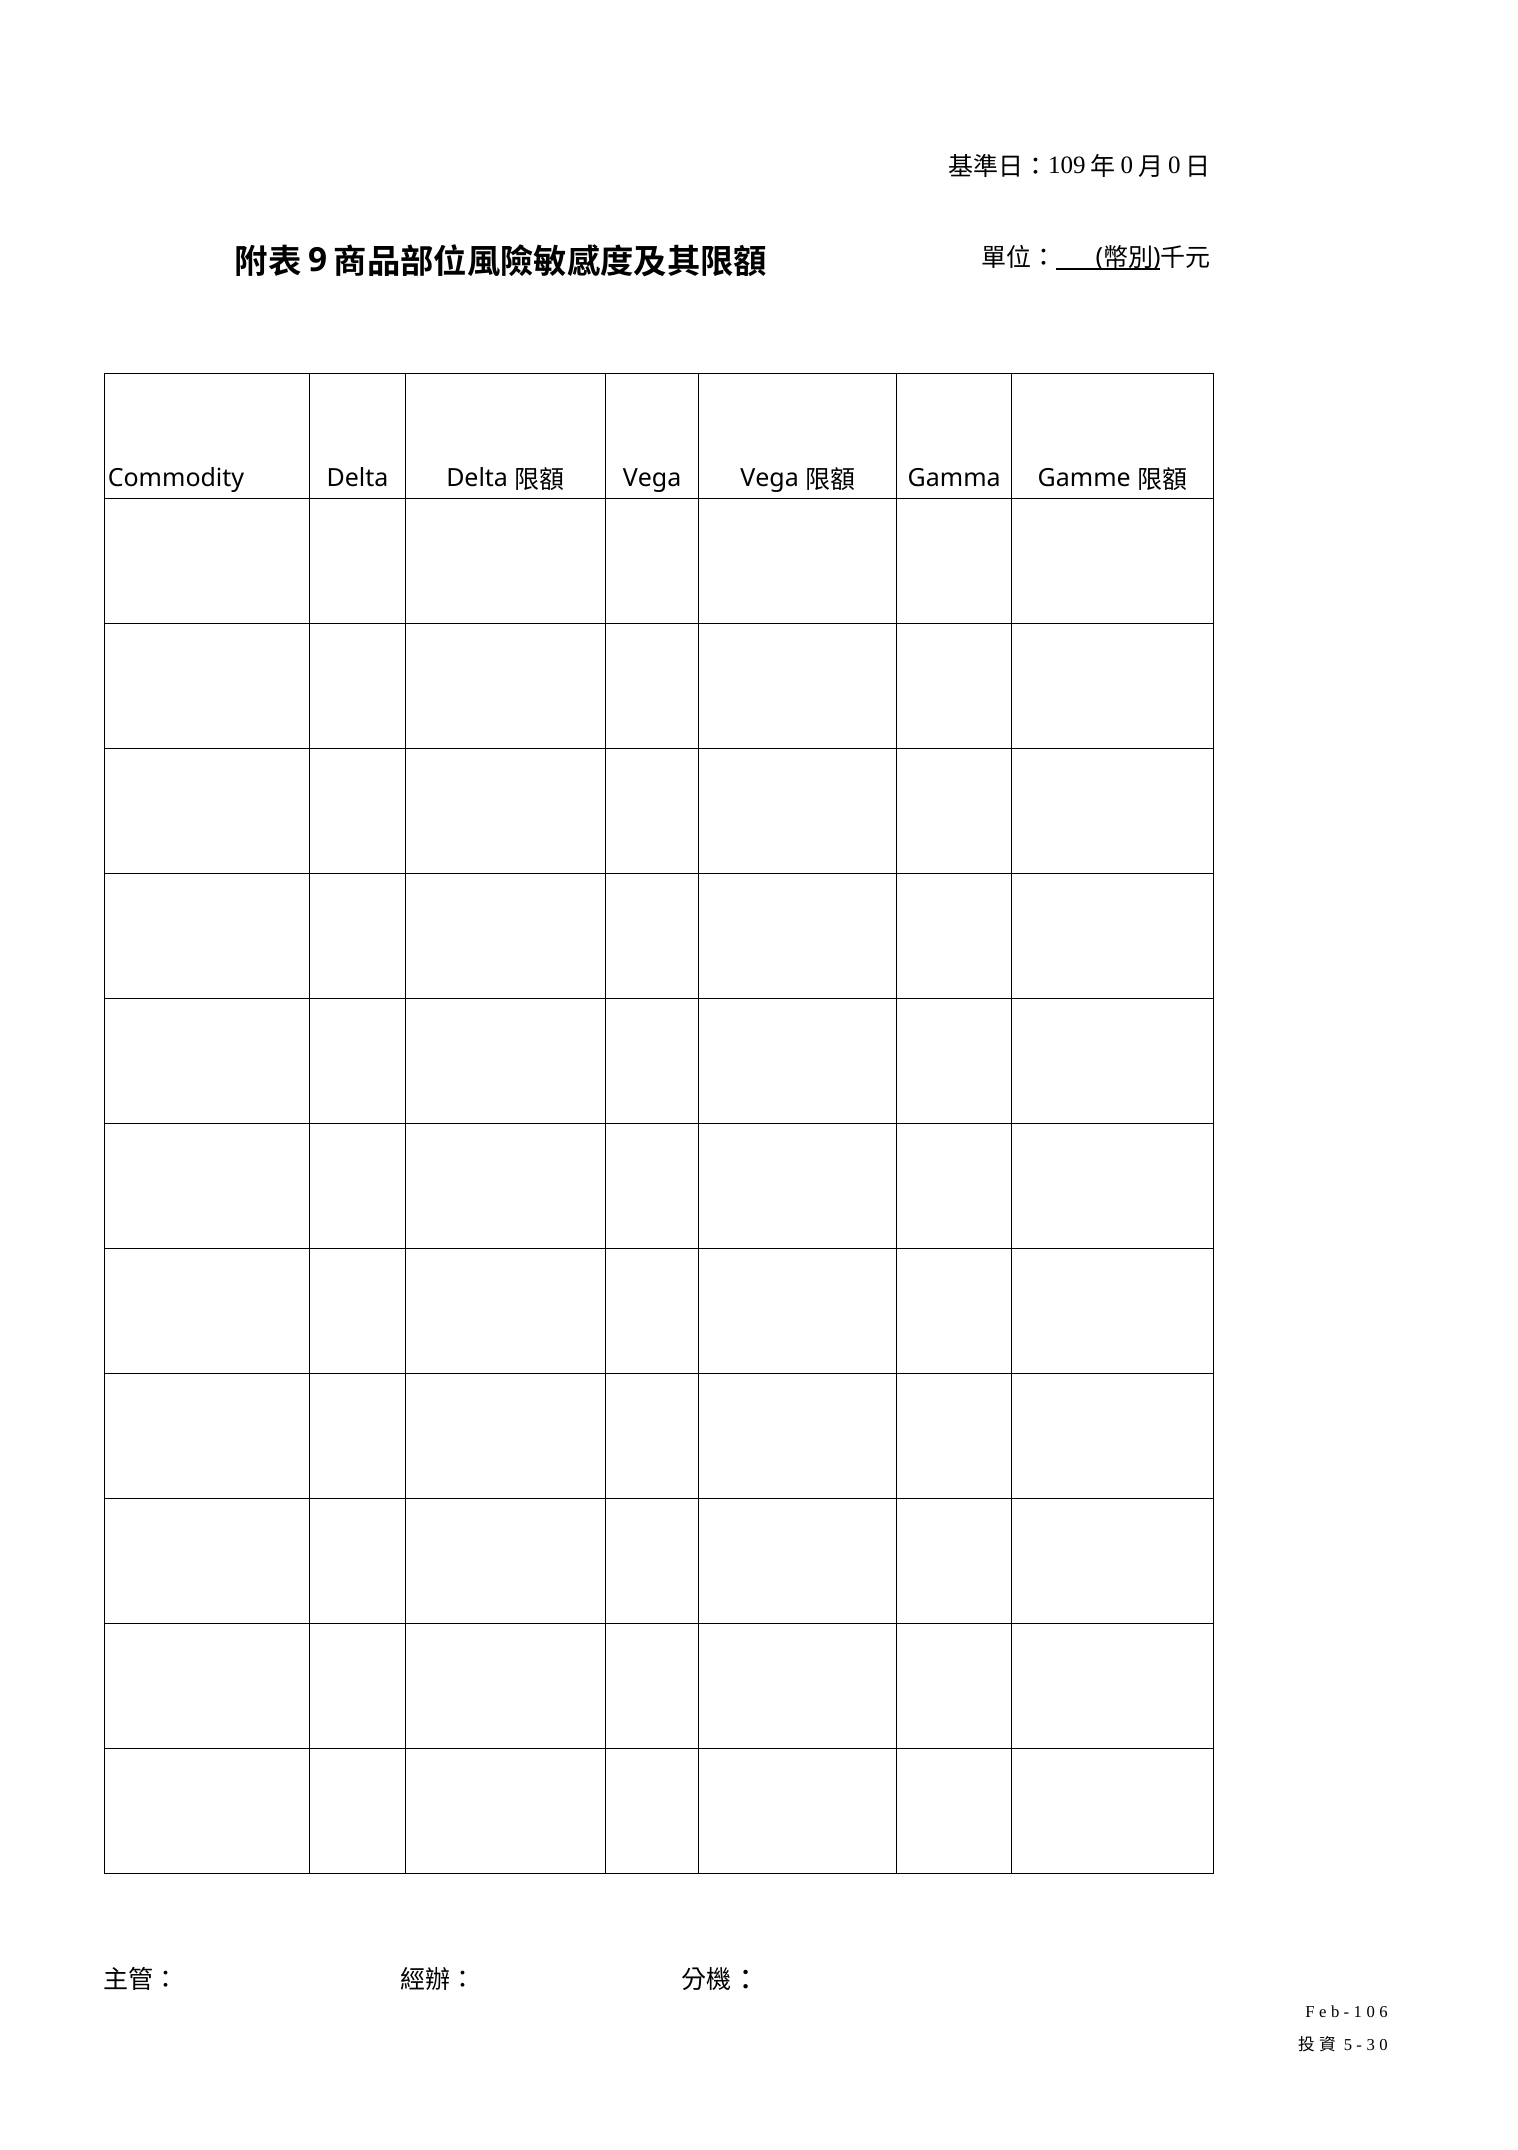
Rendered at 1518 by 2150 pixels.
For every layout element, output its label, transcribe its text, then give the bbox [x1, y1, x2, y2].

table_cell [105, 1374, 309, 1498]
table_cell [1012, 874, 1213, 998]
table_cell [406, 1499, 605, 1623]
table_cell [406, 1749, 605, 1873]
table_cell [310, 1249, 405, 1373]
table_cell [105, 624, 309, 748]
table_cell [1012, 1499, 1213, 1623]
table_cell [897, 1624, 1011, 1748]
table_cell [897, 999, 1011, 1123]
table_cell [606, 999, 698, 1123]
table_cell [105, 1624, 309, 1748]
table_cell [699, 1124, 896, 1248]
table_cell [897, 624, 1011, 748]
table_cell [606, 499, 698, 623]
table_cell Delta 限額 [406, 374, 605, 498]
table_cell [105, 1249, 309, 1373]
table_cell [897, 1124, 1011, 1248]
table_cell [310, 999, 405, 1123]
table_cell [606, 1749, 698, 1873]
table_cell [699, 1499, 896, 1623]
table_cell [897, 1499, 1011, 1623]
table_cell [310, 1374, 405, 1498]
table_cell [1012, 1124, 1213, 1248]
table_header 附表9商品部位風險敏感度及其限額 [105, 123, 896, 373]
table_cell [406, 1124, 605, 1248]
table_cell [699, 1249, 896, 1373]
table_cell [606, 874, 698, 998]
table_header 基準日：109年0月0日 [896, 123, 1213, 186]
table_cell [699, 999, 896, 1123]
table_cell [606, 749, 698, 873]
table_cell [406, 1249, 605, 1373]
table_cell [699, 624, 896, 748]
table_cell [1012, 749, 1213, 873]
table_cell [310, 1499, 405, 1623]
table_cell [105, 1499, 309, 1623]
table_cell [105, 874, 309, 998]
table_cell [699, 749, 896, 873]
table_cell [897, 1374, 1011, 1498]
table_cell [105, 749, 309, 873]
table_cell [699, 1624, 896, 1748]
table_cell [897, 1249, 1011, 1373]
table_cell Commodity [105, 374, 309, 498]
table_cell Gamme 限額 [1012, 374, 1213, 498]
table_cell [105, 1124, 309, 1248]
table_cell [406, 749, 605, 873]
text 主管： 經辦： 分機： [103, 1936, 1387, 1998]
table_cell [606, 1499, 698, 1623]
table_cell [406, 499, 605, 623]
table_cell [1012, 1249, 1213, 1373]
table_cell [606, 1249, 698, 1373]
table_cell [606, 1374, 698, 1498]
table_cell [310, 1124, 405, 1248]
table_cell [1012, 1749, 1213, 1873]
table_cell [606, 1624, 698, 1748]
table_cell [1012, 1374, 1213, 1498]
table_cell [406, 874, 605, 998]
table_cell [105, 499, 309, 623]
table_cell [1012, 1624, 1213, 1748]
table_cell [897, 1749, 1011, 1873]
table_cell [406, 1624, 605, 1748]
table_cell 單位： (幣別)千元 [896, 186, 1213, 373]
table_cell Vega [606, 374, 698, 498]
table_cell [606, 624, 698, 748]
table_cell [310, 749, 405, 873]
table_cell [1012, 499, 1213, 623]
table_cell Delta [310, 374, 405, 498]
table_cell [699, 1749, 896, 1873]
table_cell [105, 999, 309, 1123]
table_cell [406, 999, 605, 1123]
table_cell Vega 限額 [699, 374, 896, 498]
table_cell [699, 499, 896, 623]
table_cell [1012, 624, 1213, 748]
table_cell [897, 499, 1011, 623]
table_cell [406, 1374, 605, 1498]
table_cell [310, 499, 405, 623]
table_cell [1012, 999, 1213, 1123]
table_cell [310, 1624, 405, 1748]
table_cell [105, 1749, 309, 1873]
table_cell Gamma [897, 374, 1011, 498]
table_cell [897, 874, 1011, 998]
table_cell [606, 1124, 698, 1248]
table_cell [310, 874, 405, 998]
table_cell [699, 874, 896, 998]
table_cell [897, 749, 1011, 873]
table_cell [310, 1749, 405, 1873]
table_cell [699, 1374, 896, 1498]
table_cell [310, 624, 405, 748]
table_cell [406, 624, 605, 748]
